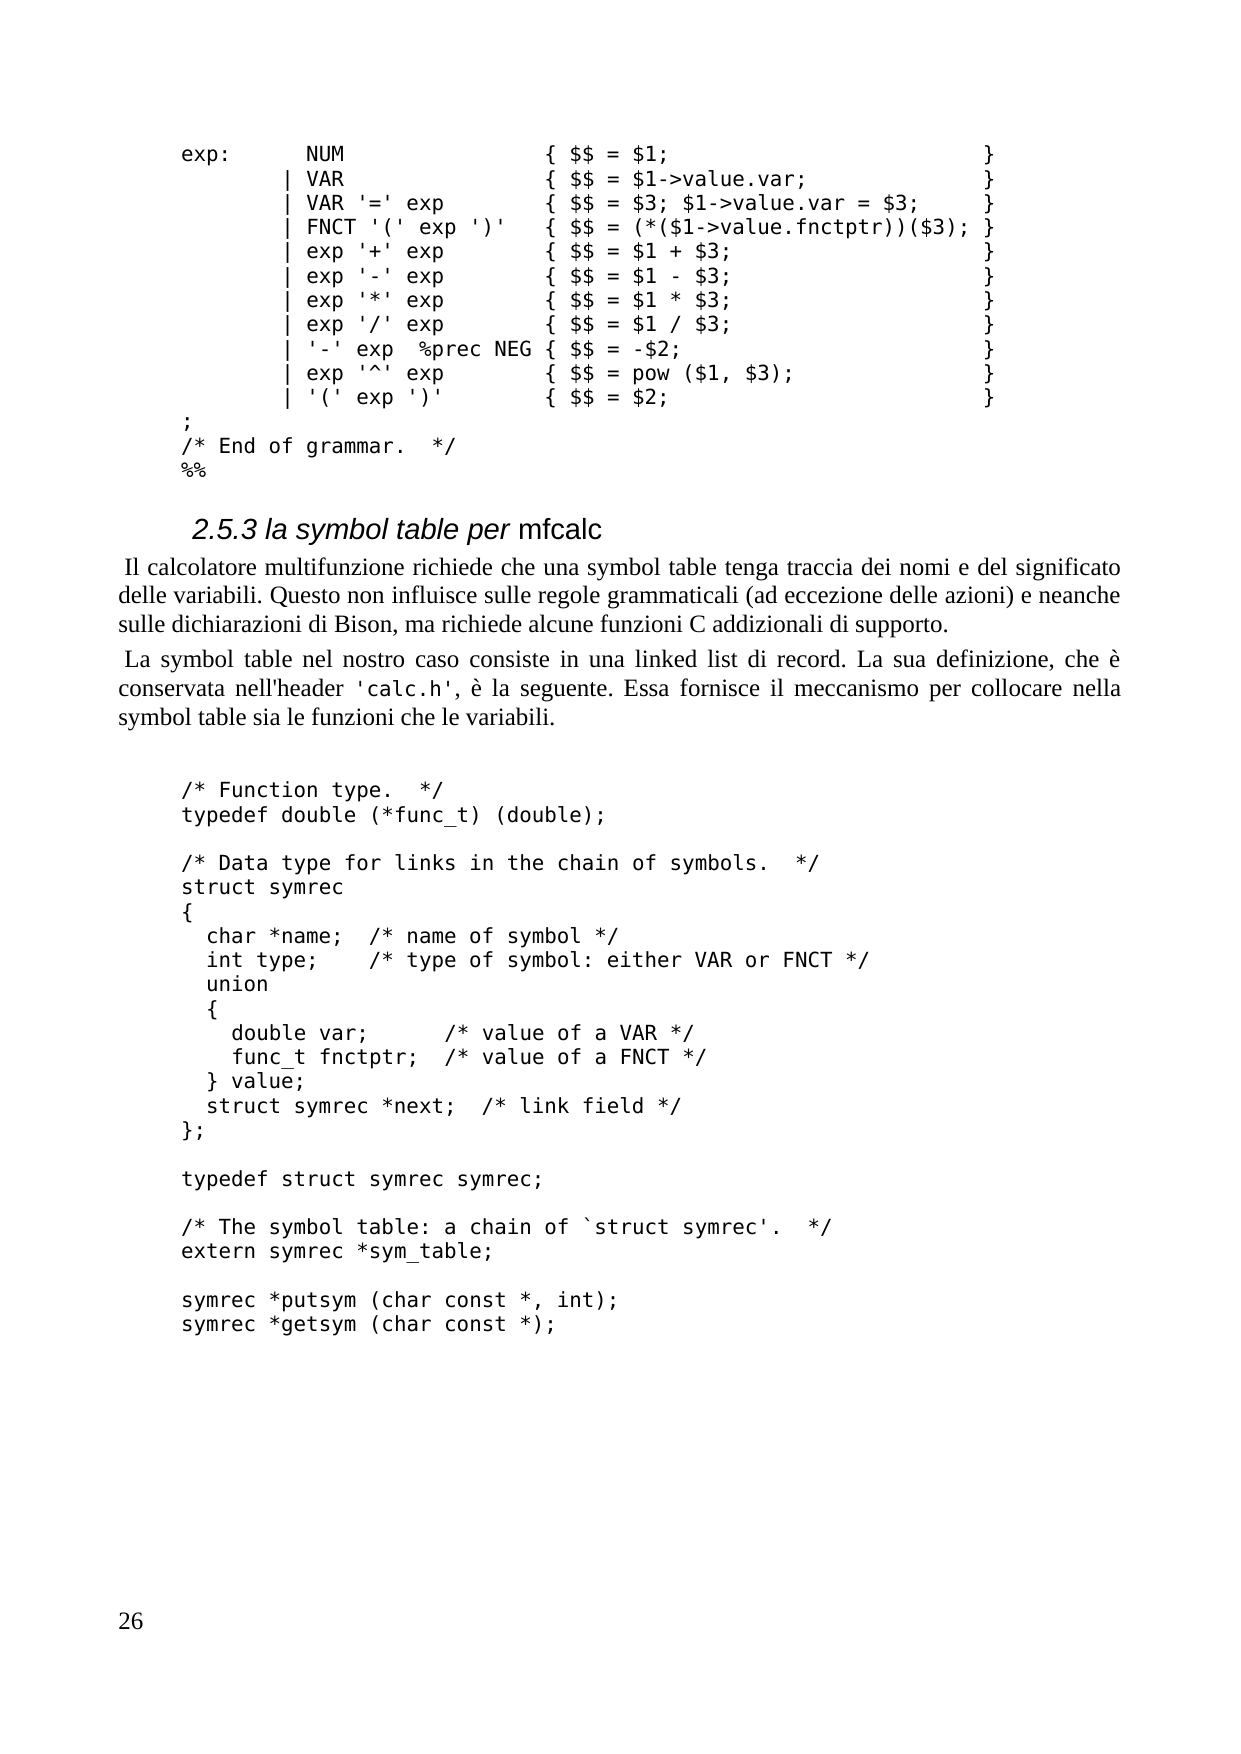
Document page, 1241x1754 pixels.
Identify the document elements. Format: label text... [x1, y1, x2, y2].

text symrec *putsym (char const *, int); [118, 1288, 1122, 1312]
text | VAR '=' exp { $$ = $3; $1->value.var = $3; } [118, 191, 1122, 215]
text double var; /* value of a VAR */ [118, 1021, 1122, 1045]
text | exp '-' exp { $$ = $1 - $3; } [118, 264, 1122, 288]
text | FNCT '(' exp ')' { $$ = (*($1->value.fnctptr))($3); } [118, 215, 1122, 239]
text func_t fnctptr; /* value of a FNCT */ [118, 1045, 1122, 1069]
text exp: NUM { $$ = $1; } [118, 142, 1122, 167]
text struct symrec [118, 875, 1122, 900]
text Il calcolatore multifunzione richiede che una symbol table tenga traccia dei nomi e del significato delle variabili. Questo non influisce sulle regole grammaticali (ad eccezione delle azioni) e neanche sulle dichiarazioni di Bison, ma richiede alcune funzioni C addizionali di supporto. [118, 552, 1122, 638]
text | VAR { $$ = $1->value.var; } [118, 167, 1122, 191]
text typedef double (*func_t) (double); [118, 803, 1122, 827]
text { [118, 900, 1122, 924]
text int type; /* type of symbol: either VAR or FNCT */ [118, 948, 1122, 972]
text | exp '*' exp { $$ = $1 * $3; } [118, 288, 1122, 312]
text | '-' exp %prec NEG { $$ = -$2; } [118, 337, 1122, 361]
text | exp '+' exp { $$ = $1 + $3; } [118, 239, 1122, 264]
text union [118, 972, 1122, 997]
text /* End of grammar. */ [118, 434, 1122, 458]
text 2.5.3 la symbol table per mfcalc [118, 512, 1122, 545]
text ; [118, 409, 1122, 434]
text %% [118, 458, 1122, 482]
text La symbol table nel nostro caso consiste in una linked list di record. La sua definizione, che è conservata nell'header 'calc.h', è la seguente. Essa fornisce il meccanismo per collocare nella symbol table sia le funzioni che le variabili. [118, 644, 1122, 731]
text | exp '^' exp { $$ = pow ($1, $3); } [118, 361, 1122, 385]
text { [118, 997, 1122, 1021]
text }; [118, 1118, 1122, 1142]
text symrec *getsym (char const *); [118, 1312, 1122, 1337]
text struct symrec *next; /* link field */ [118, 1094, 1122, 1118]
text } value; [118, 1069, 1122, 1094]
text | '(' exp ')' { $$ = $2; } [118, 385, 1122, 409]
text | exp '/' exp { $$ = $1 / $3; } [118, 312, 1122, 337]
text /* Data type for links in the chain of symbols. */ [118, 851, 1122, 875]
text extern symrec *sym_table; [118, 1239, 1122, 1264]
text typedef struct symrec symrec; [118, 1167, 1122, 1191]
text /* Function type. */ [118, 778, 1122, 803]
text /* The symbol table: a chain of `struct symrec'. */ [118, 1215, 1122, 1239]
text char *name; /* name of symbol */ [118, 924, 1122, 948]
